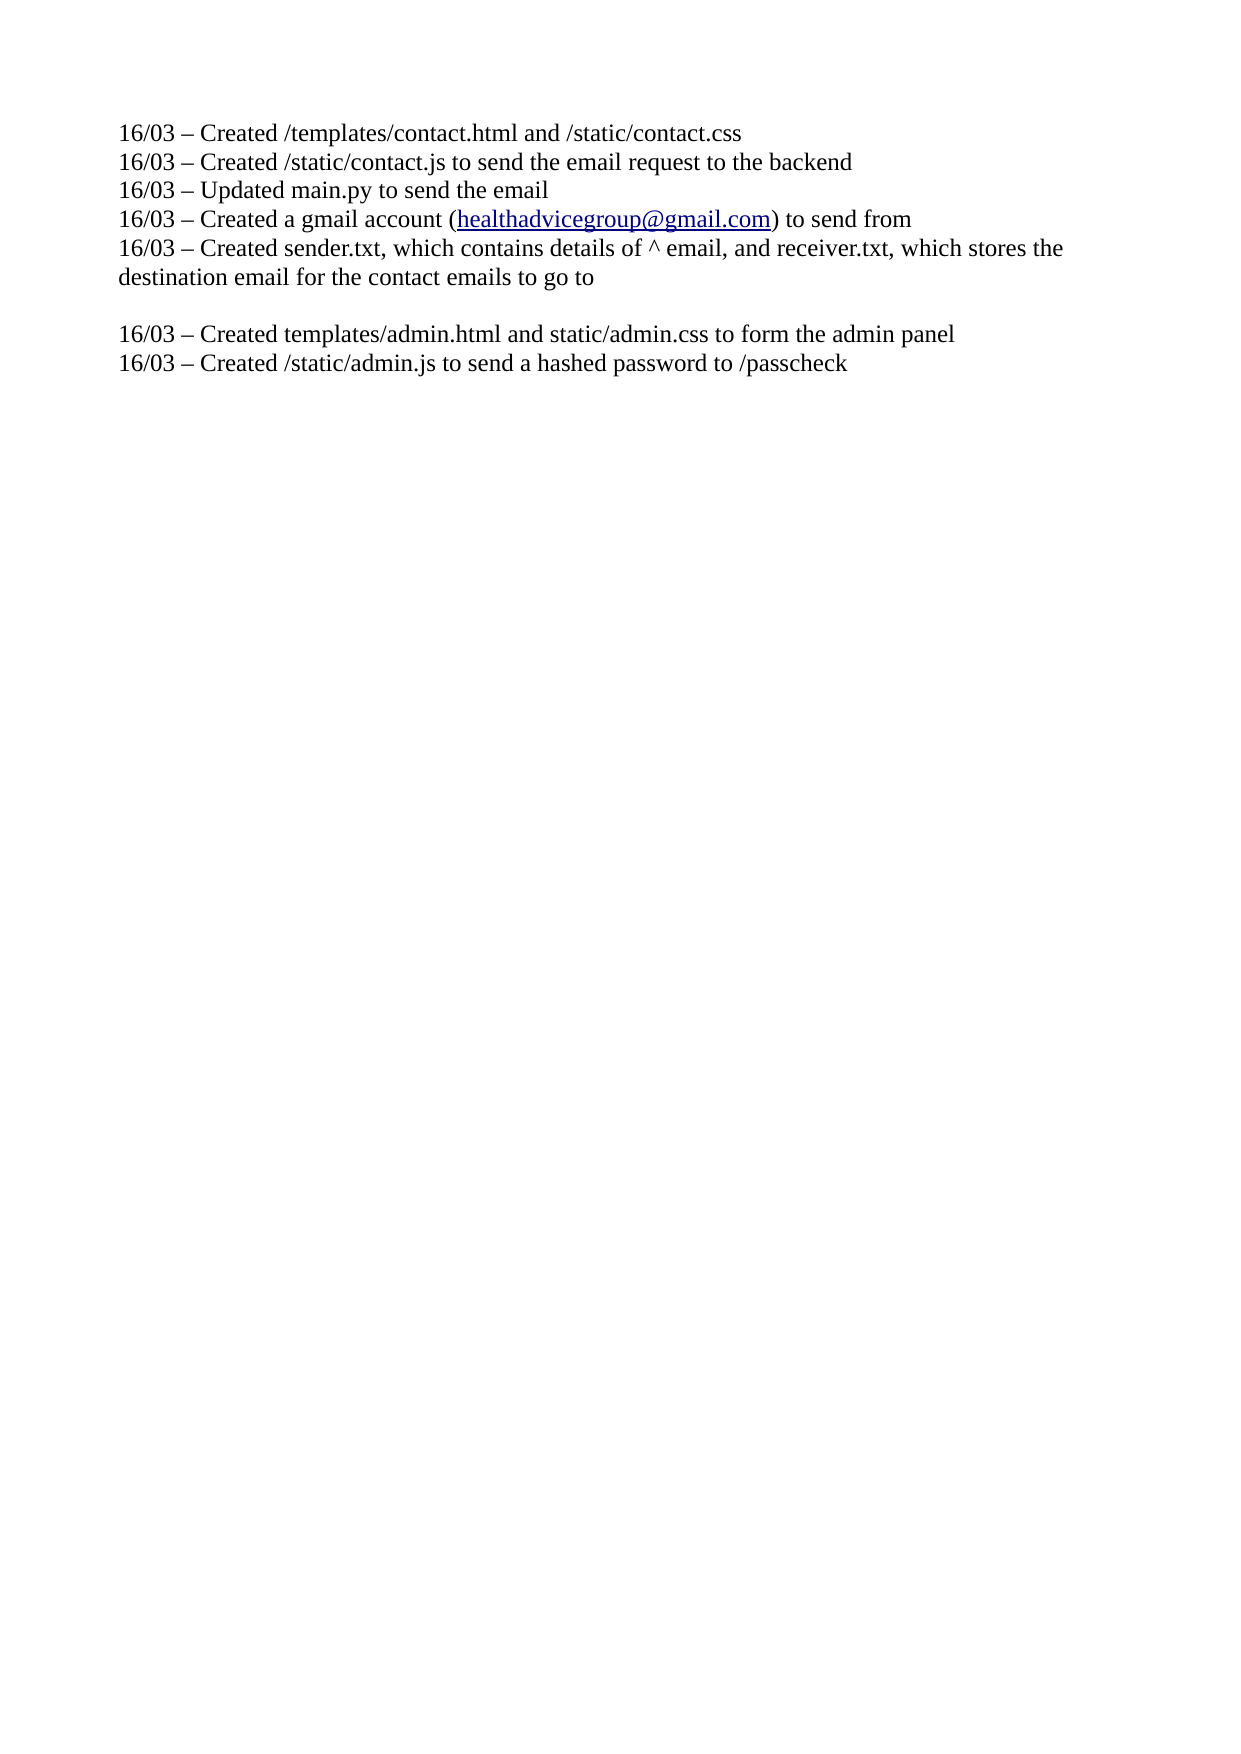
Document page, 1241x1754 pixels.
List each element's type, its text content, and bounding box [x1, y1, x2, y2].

text 16/03 – Created sender.txt, which contains details of ^ email, and receiver.txt, which stores the destination email for the contact emails to go to [118, 233, 1122, 291]
text 16/03 – Created /static/contact.js to send the email request to the backend [118, 147, 1122, 176]
text 16/03 – Created /static/admin.js to send a hashed password to /passcheck [118, 348, 1122, 377]
text 16/03 – Updated main.py to send the email [118, 176, 1122, 204]
text 16/03 – Created /templates/contact.html and /static/contact.css [118, 118, 1122, 147]
text 16/03 – Created templates/admin.html and static/admin.css to form the admin panel [118, 319, 1122, 348]
text 16/03 – Created a gmail account (healthadvicegroup@gmail.com) to send from [118, 204, 1122, 233]
